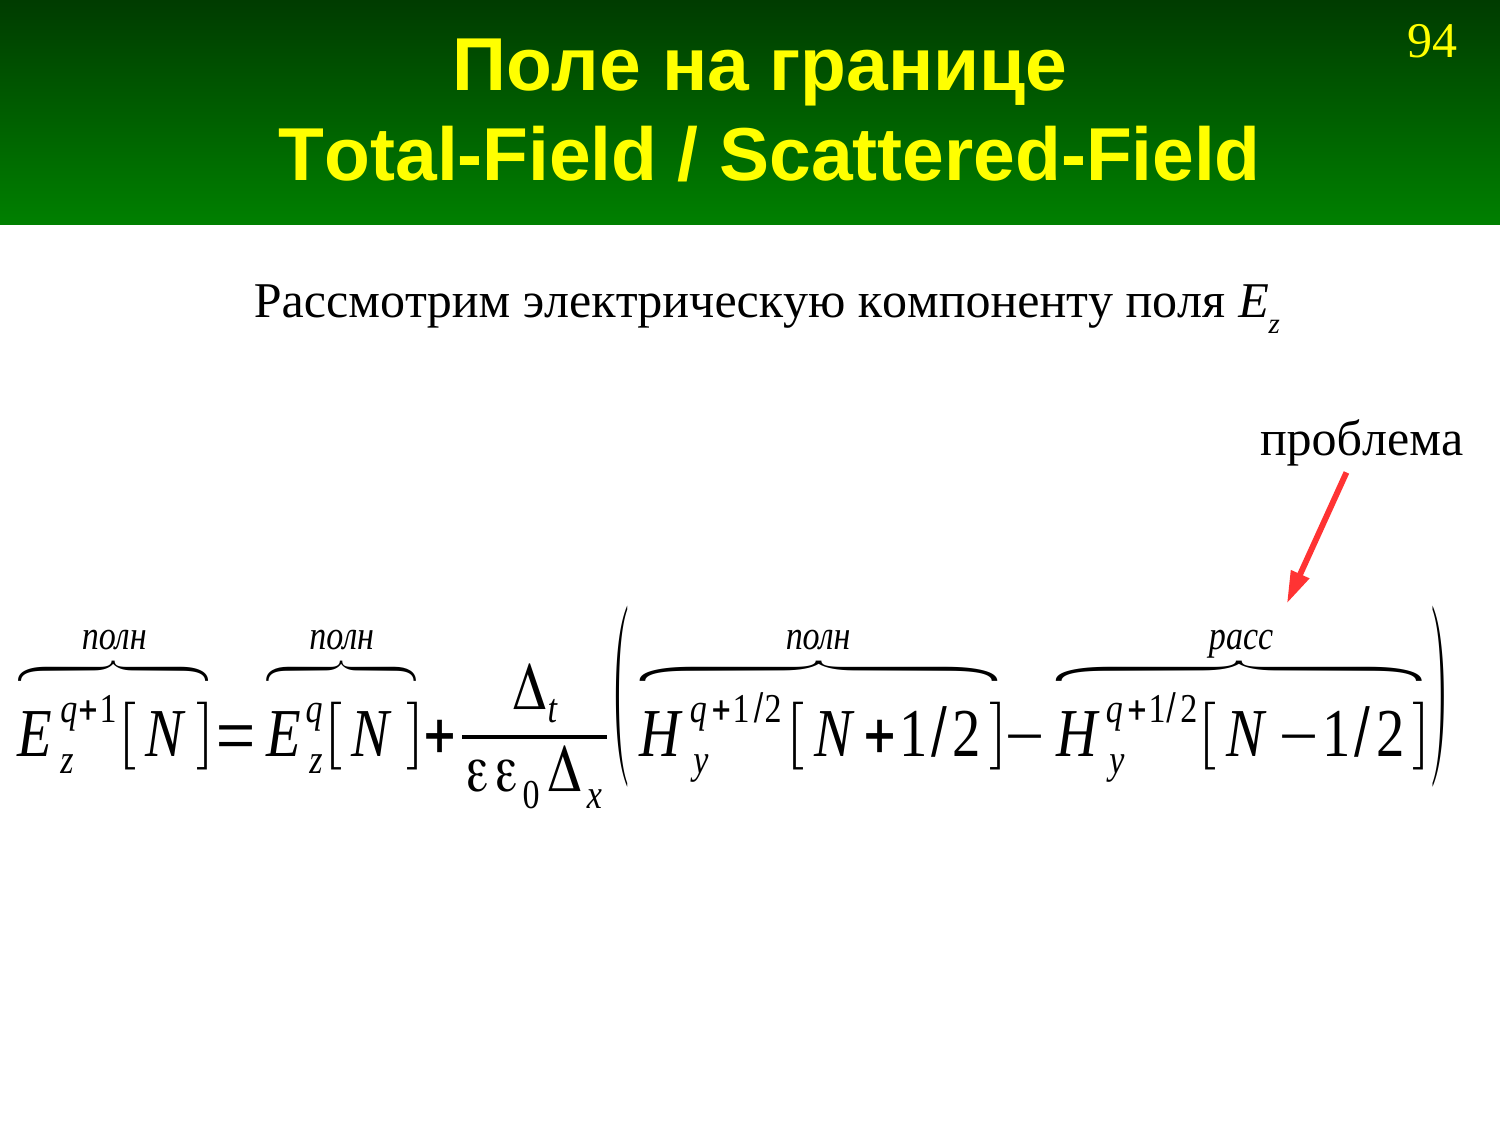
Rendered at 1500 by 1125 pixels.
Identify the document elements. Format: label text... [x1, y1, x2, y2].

text_box Рассмотрим электрическую компоненту поля Ez [239, 259, 1295, 347]
text_box проблема [1245, 397, 1479, 473]
title Поле на границе Total-Field / Scattered-Field [100, 7, 1441, 204]
chart [0, 602, 1462, 818]
